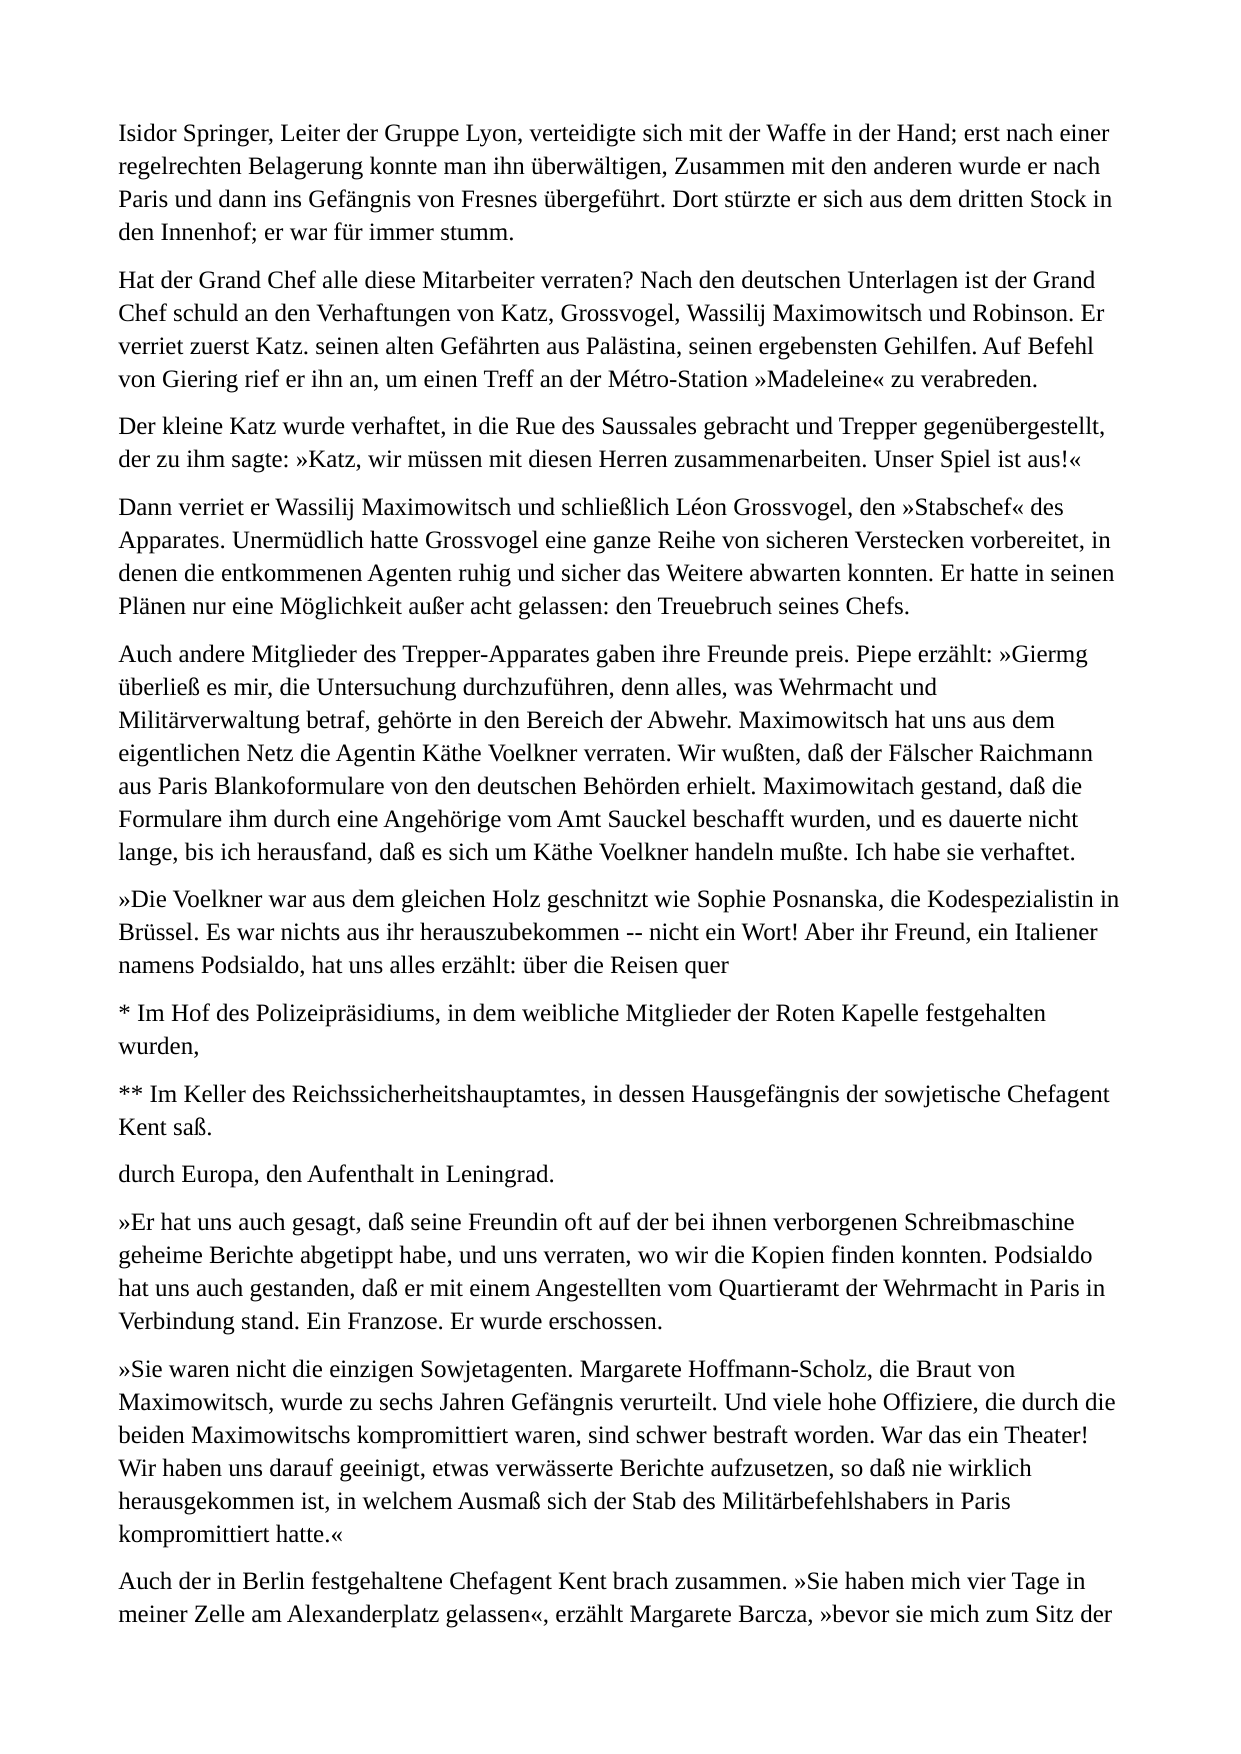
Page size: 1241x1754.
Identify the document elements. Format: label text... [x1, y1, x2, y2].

text »Sie waren nicht die einzigen Sowjetagenten. Margarete Hoffmann-Scholz, die Braut von Maximowitsch, wurde zu sechs Jahren Gefängnis verurteilt. Und viele hohe Offiziere, die durch die beiden Maximowitschs kompromittiert waren, sind schwer bestraft worden. War das ein Theater! Wir haben uns darauf geeinigt, etwas verwässerte Berichte aufzusetzen, so daß nie wirklich herausgekommen ist, in welchem Ausmaß sich der Stab des Militärbefehlshabers in Paris kompromittiert hatte.« [118, 1354, 1122, 1547]
text ** Im Keller des Reichssicherheitshauptamtes, in dessen Hausgefängnis der sowjetische Chefagent Kent saß. [118, 1079, 1122, 1141]
text Dann verriet er Wassilij Maximowitsch und schließlich Léon Grossvogel, den »Stabschef« des Apparates. Unermüdlich hatte Grossvogel eine ganze Reihe von sicheren Verstecken vorbereitet, in denen die entkommenen Agenten ruhig und sicher das Weitere abwarten konnten. Er hatte in seinen Plänen nur eine Möglichkeit außer acht gelassen: den Treuebruch seines Chefs. [118, 492, 1122, 620]
text Auch der in Berlin festgehaltene Chefagent Kent brach zusammen. »Sie haben mich vier Tage in meiner Zelle am Alexanderplatz gelassen«, erzählt Margarete Barcza, »bevor sie mich zum Sitz der [118, 1566, 1122, 1628]
text * Im Hof des Polizeipräsidiums, in dem weibliche Mitglieder der Roten Kapelle festgehalten wurden, [118, 998, 1122, 1060]
text durch Europa, den Aufenthalt in Leningrad. [118, 1159, 1122, 1188]
text Isidor Springer, Leiter der Gruppe Lyon, verteidigte sich mit der Waffe in der Hand; erst nach einer regelrechten Belagerung konnte man ihn überwältigen, Zusammen mit den anderen wurde er nach Paris und dann ins Gefängnis von Fresnes übergeführt. Dort stürzte er sich aus dem dritten Stock in den Innenhof; er war für immer stumm. [118, 118, 1122, 246]
text Auch andere Mitglieder des Trepper-Apparates gaben ihre Freunde preis. Piepe erzählt: »Giermg überließ es mir, die Untersuchung durchzuführen, denn alles, was Wehrmacht und Militärverwaltung betraf, gehörte in den Bereich der Abwehr. Maximowitsch hat uns aus dem eigentlichen Netz die Agentin Käthe Voelkner verraten. Wir wußten, daß der Fälscher Raichmann aus Paris Blankoformulare von den deutschen Behörden erhielt. Maximowitach gestand, daß die Formulare ihm durch eine Angehörige vom Amt Sauckel beschafft wurden, und es dauerte nicht lange, bis ich herausfand, daß es sich um Käthe Voelkner handeln mußte. Ich habe sie verhaftet. [118, 639, 1122, 866]
text Der kleine Katz wurde verhaftet, in die Rue des Saussales gebracht und Trepper gegenübergestellt, der zu ihm sagte: »Katz, wir müssen mit diesen Herren zusammenarbeiten. Unser Spiel ist aus!« [118, 411, 1122, 473]
text »Die Voelkner war aus dem gleichen Holz geschnitzt wie Sophie Posnanska, die Kodespezialistin in Brüssel. Es war nichts aus ihr herauszubekommen -- nicht ein Wort! Aber ihr Freund, ein Italiener namens Podsialdo, hat uns alles erzählt: über die Reisen quer [118, 884, 1122, 979]
text Hat der Grand Chef alle diese Mitarbeiter verraten? Nach den deutschen Unterlagen ist der Grand Chef schuld an den Verhaftungen von Katz, Grossvogel, Wassilij Maximowitsch und Robinson. Er verriet zuerst Katz. seinen alten Gefährten aus Palästina, seinen ergebensten Gehilfen. Auf Befehl von Giering rief er ihn an, um einen Treff an der Métro-Station »Madeleine« zu verabreden. [118, 265, 1122, 393]
text »Er hat uns auch gesagt, daß seine Freundin oft auf der bei ihnen verborgenen Schreibmaschine geheime Berichte abgetippt habe, und uns verraten, wo wir die Kopien finden konnten. Podsialdo hat uns auch gestanden, daß er mit einem Angestellten vom Quartieramt der Wehrmacht in Paris in Verbindung stand. Ein Franzose. Er wurde erschossen. [118, 1207, 1122, 1335]
